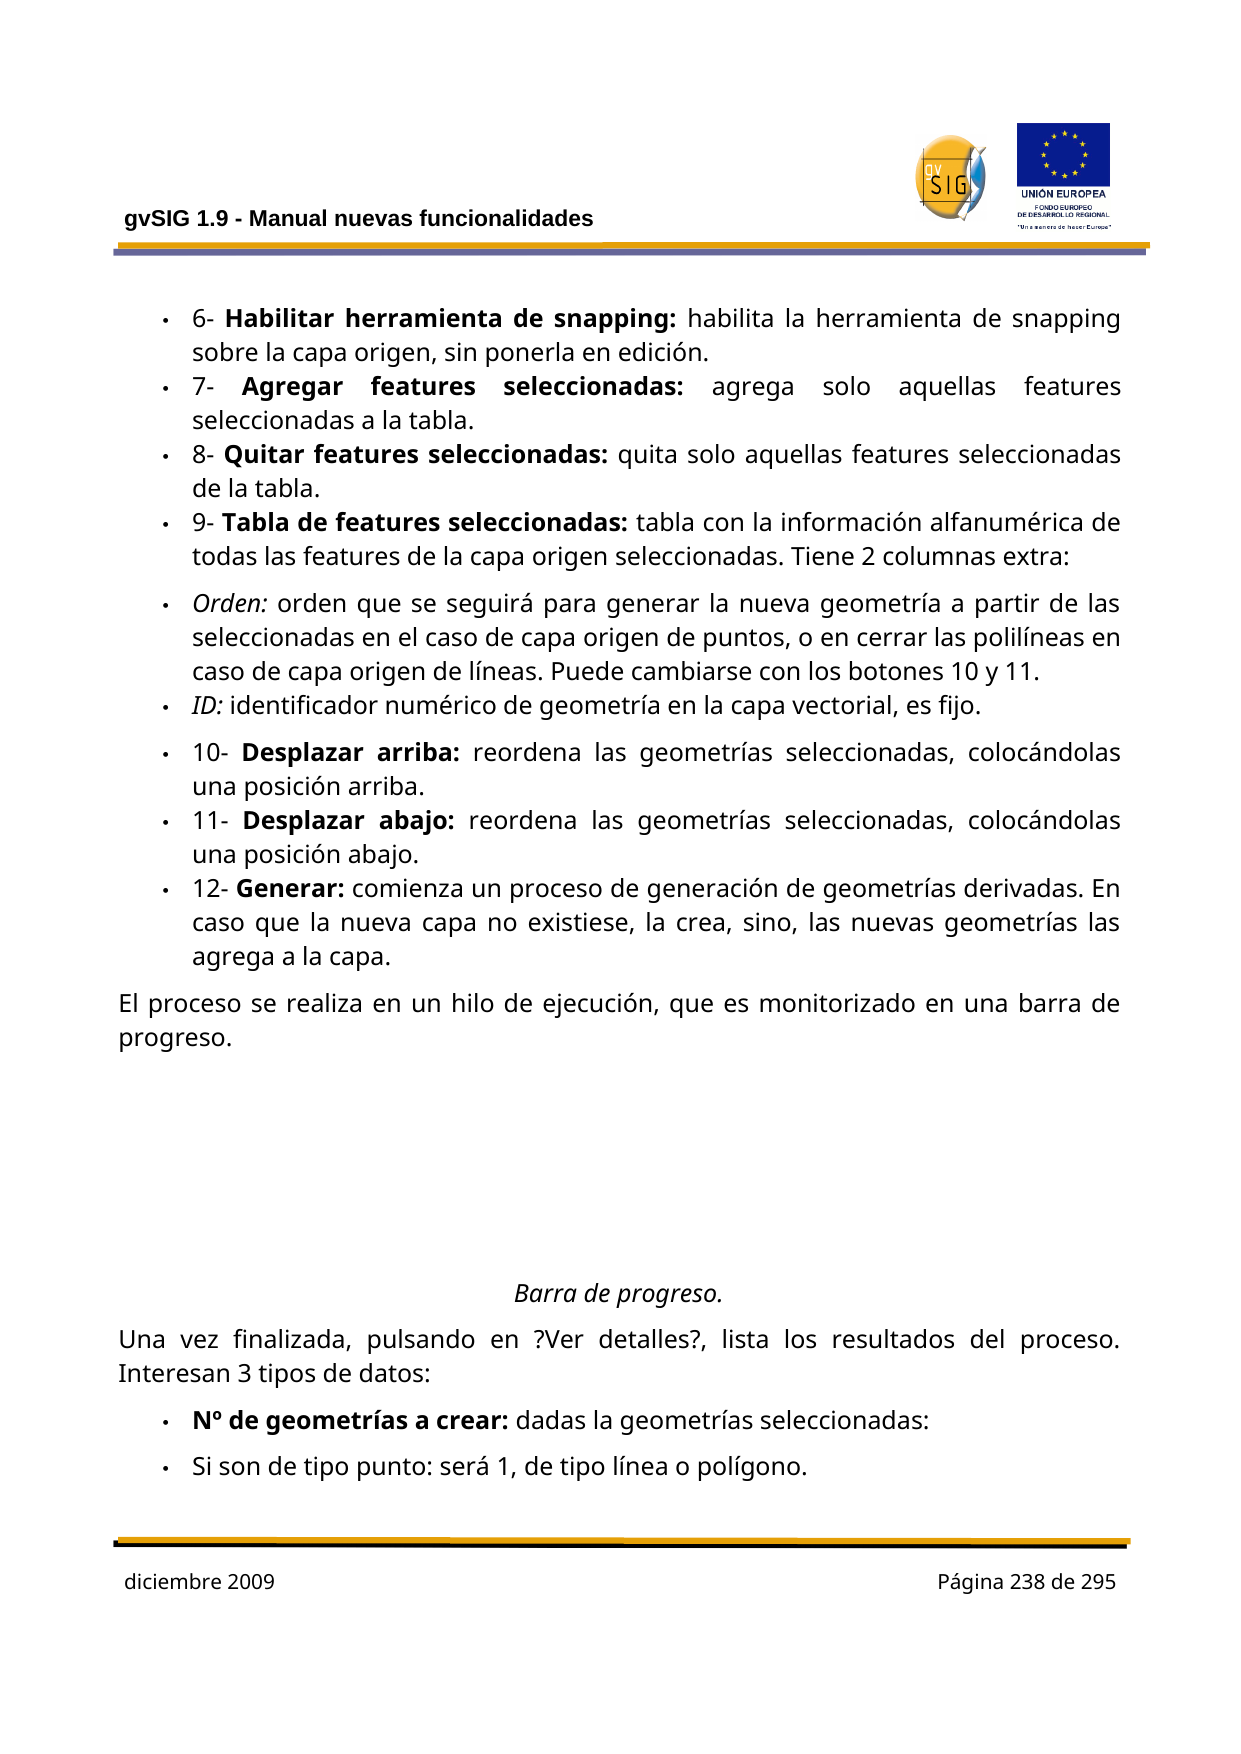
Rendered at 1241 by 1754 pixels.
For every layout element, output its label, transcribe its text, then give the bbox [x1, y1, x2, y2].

text Barra de progreso. [118, 1275, 1122, 1309]
list 12- Generar: comienza un proceso de generación de geometrías derivadas. En caso que la nueva capa no existiese, la crea, sino, las nuevas geometrías las agrega a la capa. [162, 871, 1122, 973]
list 6- Habilitar herramienta de snapping: habilita la herramienta de snapping sobre la capa origen, sin ponerla en edición. [162, 301, 1122, 369]
picture [1015, 123, 1112, 232]
list Nº de geometrías a crear: dadas la geometrías seleccionadas: [162, 1402, 1122, 1437]
picture [914, 134, 987, 222]
list 8- Quitar features seleccionadas: quita solo aquellas features seleccionadas de la tabla. [162, 437, 1122, 505]
list 11- Desplazar abajo: reordena las geometrías seleccionadas, colocándolas una posición abajo. [162, 802, 1122, 871]
list 9- Tabla de features seleccionadas: tabla con la información alfanumérica de todas las features de la capa origen seleccionadas. Tiene 2 columnas extra: [162, 505, 1122, 573]
list Si son de tipo punto: será 1, de tipo línea o polígono. [162, 1449, 1122, 1483]
list 10- Desplazar arriba: reordena las geometrías seleccionadas, colocándolas una posición arriba. [162, 734, 1122, 802]
text Una vez finalizada, pulsando en ?Ver detalles?, lista los resultados del proceso. Interesan 3 tipos de datos: [118, 1322, 1122, 1390]
text El proceso se realiza en un hilo de ejecución, que es monitorizado en una barra de progreso. [118, 985, 1122, 1053]
list Orden: orden que se seguirá para generar la nueva geometría a partir de las seleccionadas en el caso de capa origen de puntos, o en cerrar las polilíneas en caso de capa origen de líneas. Puede cambiarse con los botones 10 y 11. [162, 586, 1122, 688]
list ID: identificador numérico de geometría en la capa vectorial, es fijo. [162, 688, 1122, 722]
list 7- Agregar features seleccionadas: agrega solo aquellas features seleccionadas a la tabla. [162, 369, 1122, 437]
